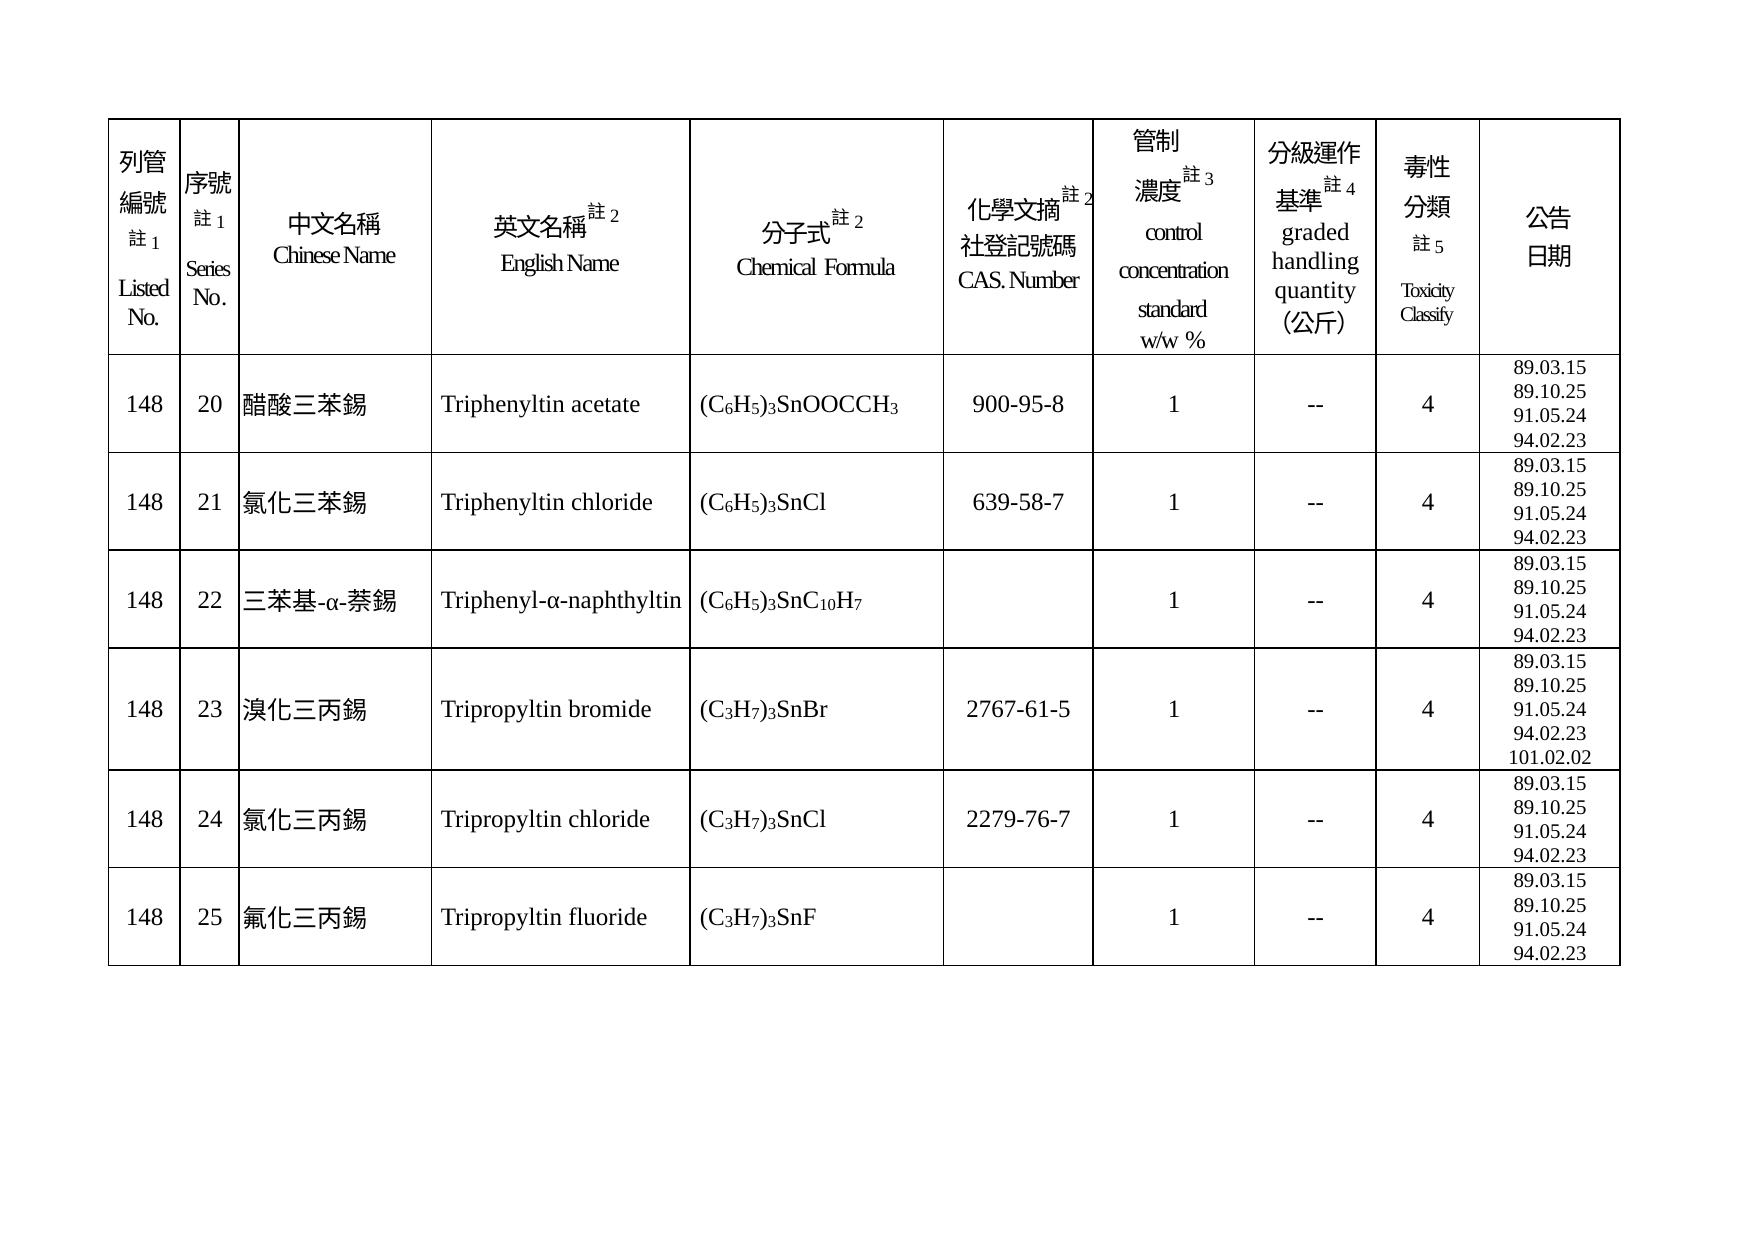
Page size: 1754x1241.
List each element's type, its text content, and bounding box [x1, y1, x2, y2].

table_cell Triphenyltin acetate [432, 355, 689, 452]
table_header 分子式註2 Chemical Formula [691, 120, 943, 354]
table_cell 24 [181, 771, 238, 867]
table_cell Tripropyltin chloride [432, 771, 689, 867]
table_cell 醋酸三苯錫 [240, 355, 431, 452]
table_cell (C3H7)3SnF [691, 868, 943, 965]
table_cell 氟化三丙錫 [240, 868, 431, 965]
table_header 毒性 分類 註5 Toxicity Classify [1377, 120, 1479, 354]
table_cell 4 [1377, 868, 1479, 965]
table_header 序號 註1 Series No. [181, 120, 238, 354]
table_cell 900-95-8 [944, 355, 1092, 452]
table_cell 22 [181, 551, 238, 647]
table_cell 4 [1377, 649, 1479, 769]
table_cell 1 [1094, 649, 1254, 769]
table_cell (C6H5)3SnCl [691, 453, 943, 549]
table_header 分級運作 基準註4 graded handling quantity （公斤） [1255, 120, 1375, 354]
table_header 中文名稱 Chinese Name [240, 120, 431, 354]
table_cell 1 [1094, 771, 1254, 867]
table_cell 148 [109, 355, 179, 452]
table_cell -- [1255, 771, 1375, 867]
table_cell 氯化三丙錫 [240, 771, 431, 867]
table_cell 89.03.15 89.10.25 91.05.24 94.02.23 [1480, 551, 1619, 647]
table_cell 148 [109, 551, 179, 647]
table_cell (C6H5)3SnC10H7 [691, 551, 943, 647]
table_cell 23 [181, 649, 238, 769]
table_cell [944, 868, 1092, 965]
table_cell 89.03.15 89.10.25 91.05.24 94.02.23 [1480, 355, 1619, 452]
table_cell 89.03.15 89.10.25 91.05.24 94.02.23 [1480, 453, 1619, 549]
table_header 管制 濃度註3 control concentration standard w/w % [1094, 120, 1254, 354]
table_cell 148 [109, 453, 179, 549]
table_cell 25 [181, 868, 238, 965]
table_cell (C6H5)3SnOOCCH3 [691, 355, 943, 452]
table_cell 4 [1377, 771, 1479, 867]
table_cell 148 [109, 649, 179, 769]
table_cell 2767-61-5 [944, 649, 1092, 769]
table_cell 1 [1094, 355, 1254, 452]
table_cell 1 [1094, 551, 1254, 647]
table_cell 148 [109, 868, 179, 965]
table_cell 1 [1094, 453, 1254, 549]
table_cell 4 [1377, 355, 1479, 452]
table_cell (C3H7)3SnBr [691, 649, 943, 769]
table_cell 21 [181, 453, 238, 549]
table_header 化學文摘註2 社登記號碼 CAS. Number [944, 120, 1092, 354]
table_cell 89.03.15 89.10.25 91.05.24 94.02.23 [1480, 771, 1619, 867]
table_cell 1 [1094, 868, 1254, 965]
table_cell -- [1255, 453, 1375, 549]
table_cell Triphenyl-α-naphthyltin [432, 551, 689, 647]
table_cell -- [1255, 649, 1375, 769]
table_cell 4 [1377, 453, 1479, 549]
table_cell 三苯基-α-萘錫 [240, 551, 431, 647]
table_cell (C3H7)3SnCl [691, 771, 943, 867]
table_cell 89.03.15 89.10.25 91.05.24 94.02.23 101.02.02 [1480, 649, 1619, 769]
table_cell Triphenyltin chloride [432, 453, 689, 549]
table_cell [944, 551, 1092, 647]
table_header 列管 編號 註1 Listed No. [109, 120, 179, 354]
table_cell 4 [1377, 551, 1479, 647]
table_cell 639-58-7 [944, 453, 1092, 549]
table_header 英文名稱註2 English Name [432, 120, 689, 354]
table_cell -- [1255, 868, 1375, 965]
table_cell 溴化三丙錫 [240, 649, 431, 769]
table_cell 2279-76-7 [944, 771, 1092, 867]
table_header 公告 日期 [1480, 120, 1619, 354]
table_cell Tripropyltin bromide [432, 649, 689, 769]
table_cell 148 [109, 771, 179, 867]
table_cell 20 [181, 355, 238, 452]
table_cell -- [1255, 355, 1375, 452]
table_cell 氯化三苯錫 [240, 453, 431, 549]
table_cell -- [1255, 551, 1375, 647]
table_cell Tripropyltin fluoride [432, 868, 689, 965]
table_cell 89.03.15 89.10.25 91.05.24 94.02.23 [1480, 868, 1619, 965]
